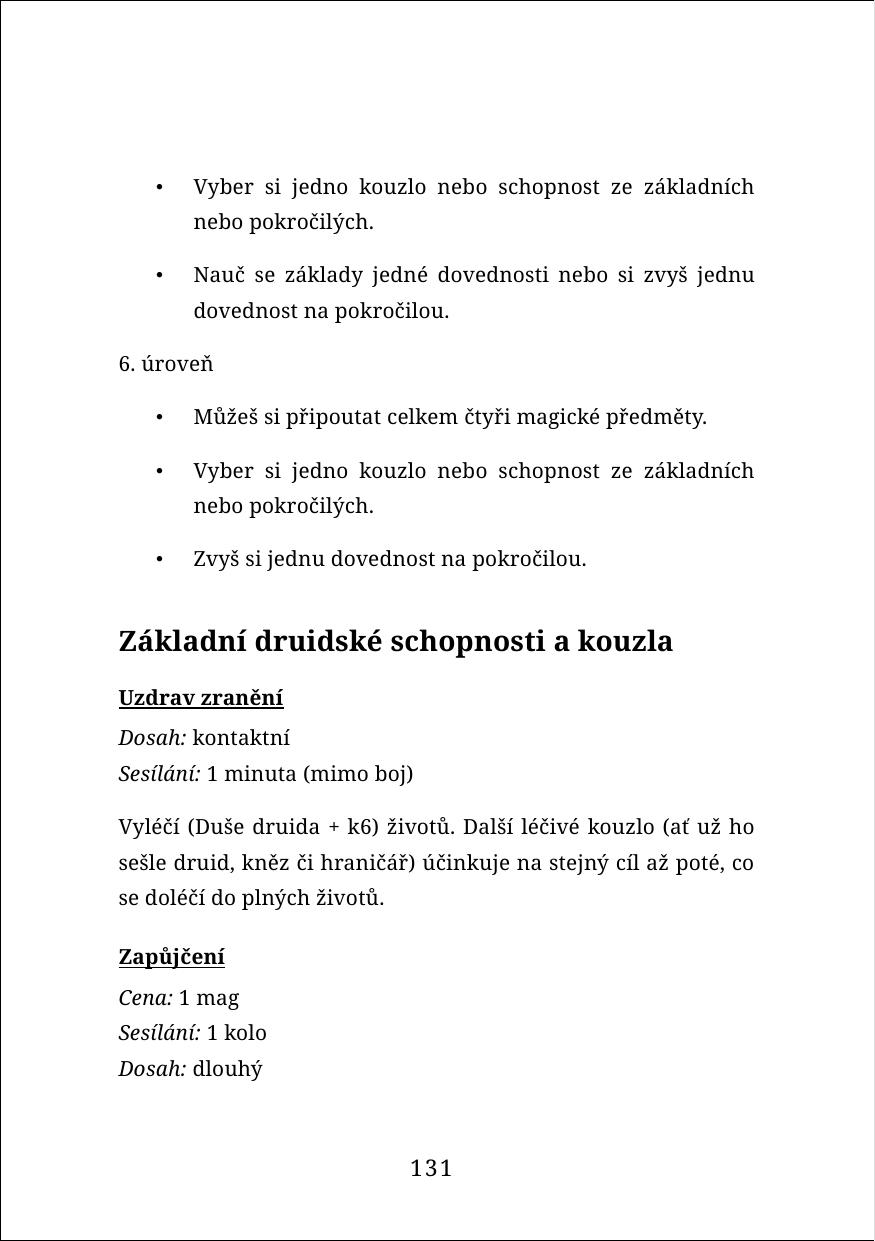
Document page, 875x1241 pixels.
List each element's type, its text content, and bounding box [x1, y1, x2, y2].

text Dosah: kontaktní Sesílání: 1 minuta (mimo boj) [118, 723, 756, 787]
text 6. úroveň [118, 349, 756, 378]
list Vyber si jedno kouzlo nebo schopnost ze základních nebo pokročilých. [156, 172, 756, 236]
list Zvyš si jednu dovednost na pokročilou. [156, 544, 756, 573]
subtitle Základní druidské schopnosti a kouzla [118, 621, 756, 660]
subtitle Zapůjčení [118, 942, 756, 971]
subtitle Uzdrav zranění [118, 683, 756, 712]
list Můžeš si připoutat celkem čtyři magické předměty. [156, 402, 756, 431]
text Vyléčí (Duše druida + k6) životů. Další léčivé kouzlo (ať už ho sešle druid, kněz či hraničář) účinkuje na stejný cíl až poté, co se doléčí do plných životů. [118, 812, 756, 912]
list Vyber si jedno kouzlo nebo schopnost ze základních nebo pokročilých. [156, 456, 756, 520]
text Cena: 1 mag Sesílání: 1 kolo Dosah: dlouhý [118, 983, 756, 1082]
list Nauč se základy jedné dovednosti nebo si zvyš jednu dovednost na pokročilou. [156, 261, 756, 324]
